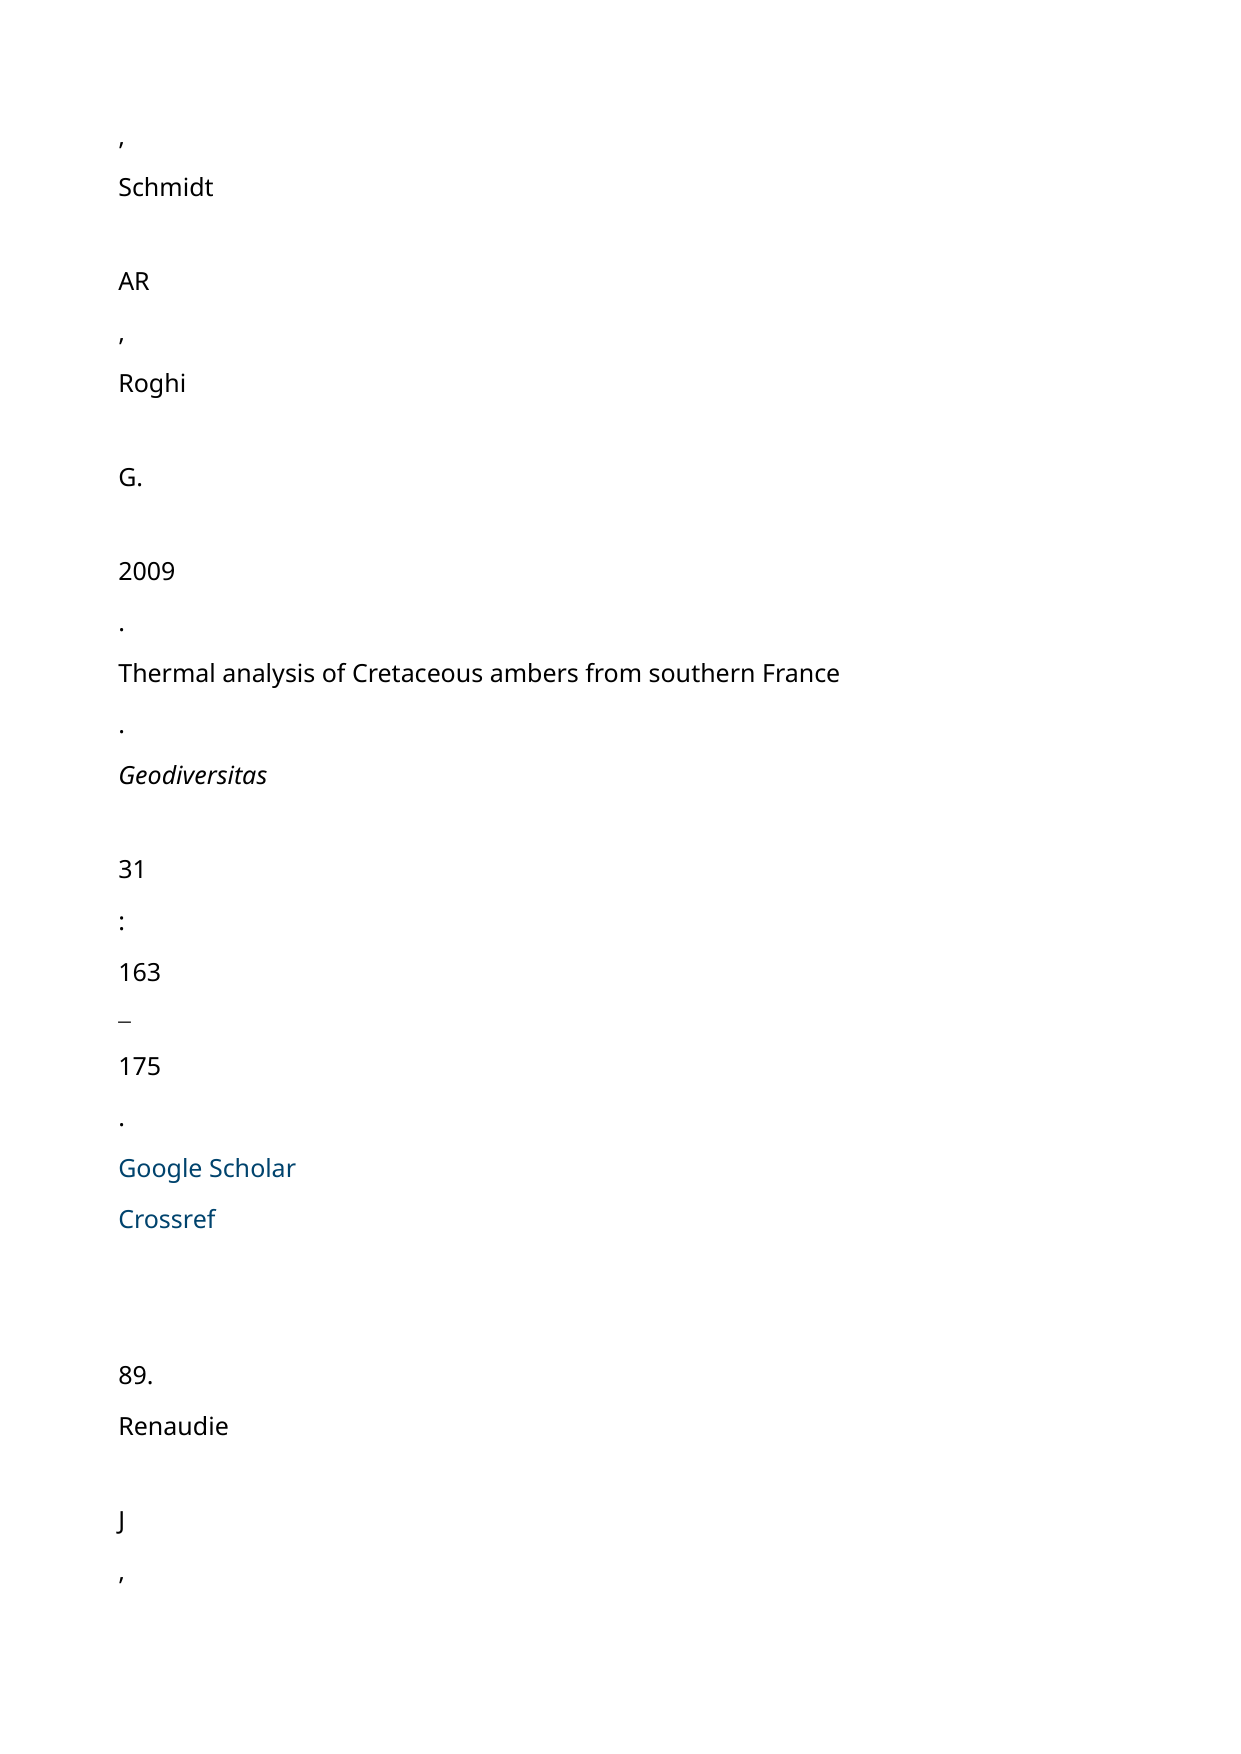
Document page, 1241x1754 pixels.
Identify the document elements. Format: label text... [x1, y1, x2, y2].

text J [118, 1503, 1122, 1537]
text . [118, 707, 1122, 741]
text G. [118, 459, 1122, 494]
text Renaudie [118, 1408, 1122, 1443]
text Schmidt [118, 169, 1122, 203]
text , [118, 314, 1122, 348]
text Google Scholar [118, 1150, 1084, 1184]
text 89. [118, 1357, 1122, 1392]
text Geodiversitas [118, 758, 1122, 792]
text 2009 [118, 554, 1122, 588]
text – [118, 1005, 1122, 1034]
text 175 [118, 1048, 1122, 1082]
text . [118, 605, 1122, 639]
text , [118, 118, 1122, 152]
text Crossref [118, 1201, 1084, 1236]
text AR [118, 263, 1122, 297]
text . [118, 1099, 1122, 1133]
text 163 [118, 954, 1122, 988]
text 31 [118, 852, 1122, 886]
text Thermal analysis of Cretaceous ambers from southern France [118, 656, 1122, 690]
text Roghi [118, 365, 1122, 399]
text , [118, 1554, 1122, 1588]
text : [118, 903, 1122, 937]
